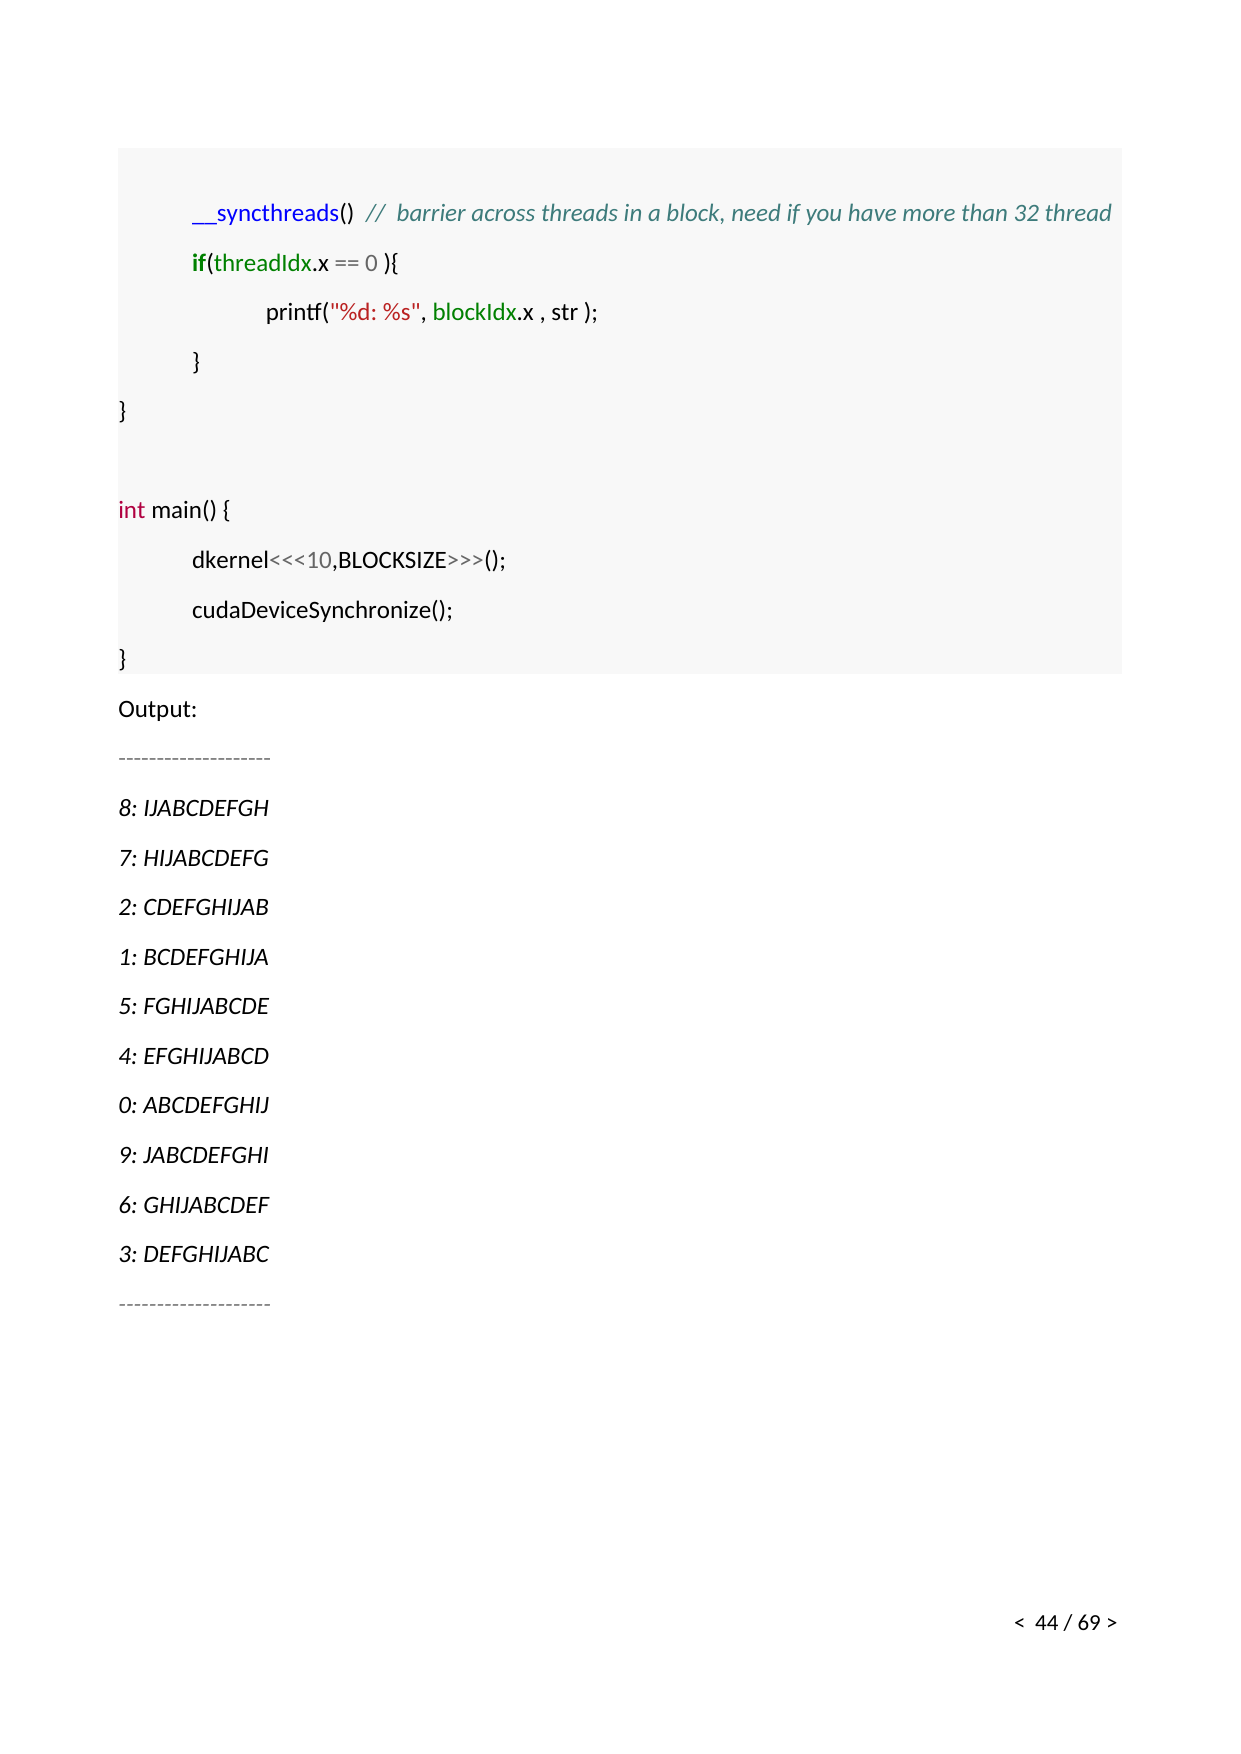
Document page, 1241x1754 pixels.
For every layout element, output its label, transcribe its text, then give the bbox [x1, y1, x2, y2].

text 5: FGHIJABCDE [118, 991, 1122, 1021]
text __syncthreads() // barrier across threads in a block, need if you have more than 32 thread [118, 197, 1122, 228]
text 9: JABCDEFGHI [118, 1139, 1122, 1170]
text if(threadIdx.x == 0 ){ [118, 247, 1122, 277]
text 6: GHIJABCDEF [118, 1189, 1122, 1219]
text } [118, 346, 1122, 376]
text } [118, 643, 1122, 674]
text 1: BCDEFGHIJA [118, 941, 1122, 971]
text dkernel<<<10,BLOCKSIZE>>>(); [118, 544, 1122, 575]
text printf("%d: %s", blockIdx.x , str ); [118, 296, 1122, 327]
text 3: DEFGHIJABC [118, 1238, 1122, 1269]
text 2: CDEFGHIJAB [118, 891, 1122, 922]
text -------------------- [118, 1288, 1122, 1318]
text int main() { [118, 495, 1122, 525]
text 0: ABCDEFGHIJ [118, 1090, 1122, 1120]
text 8: IJABCDEFGH [118, 792, 1122, 823]
text } [118, 396, 1122, 426]
text cudaDeviceSynchronize(); [118, 594, 1122, 624]
text Output: [118, 693, 1122, 723]
text 4: EFGHIJABCD [118, 1040, 1122, 1071]
text 7: HIJABCDEFG [118, 842, 1122, 872]
text -------------------- [118, 743, 1122, 773]
